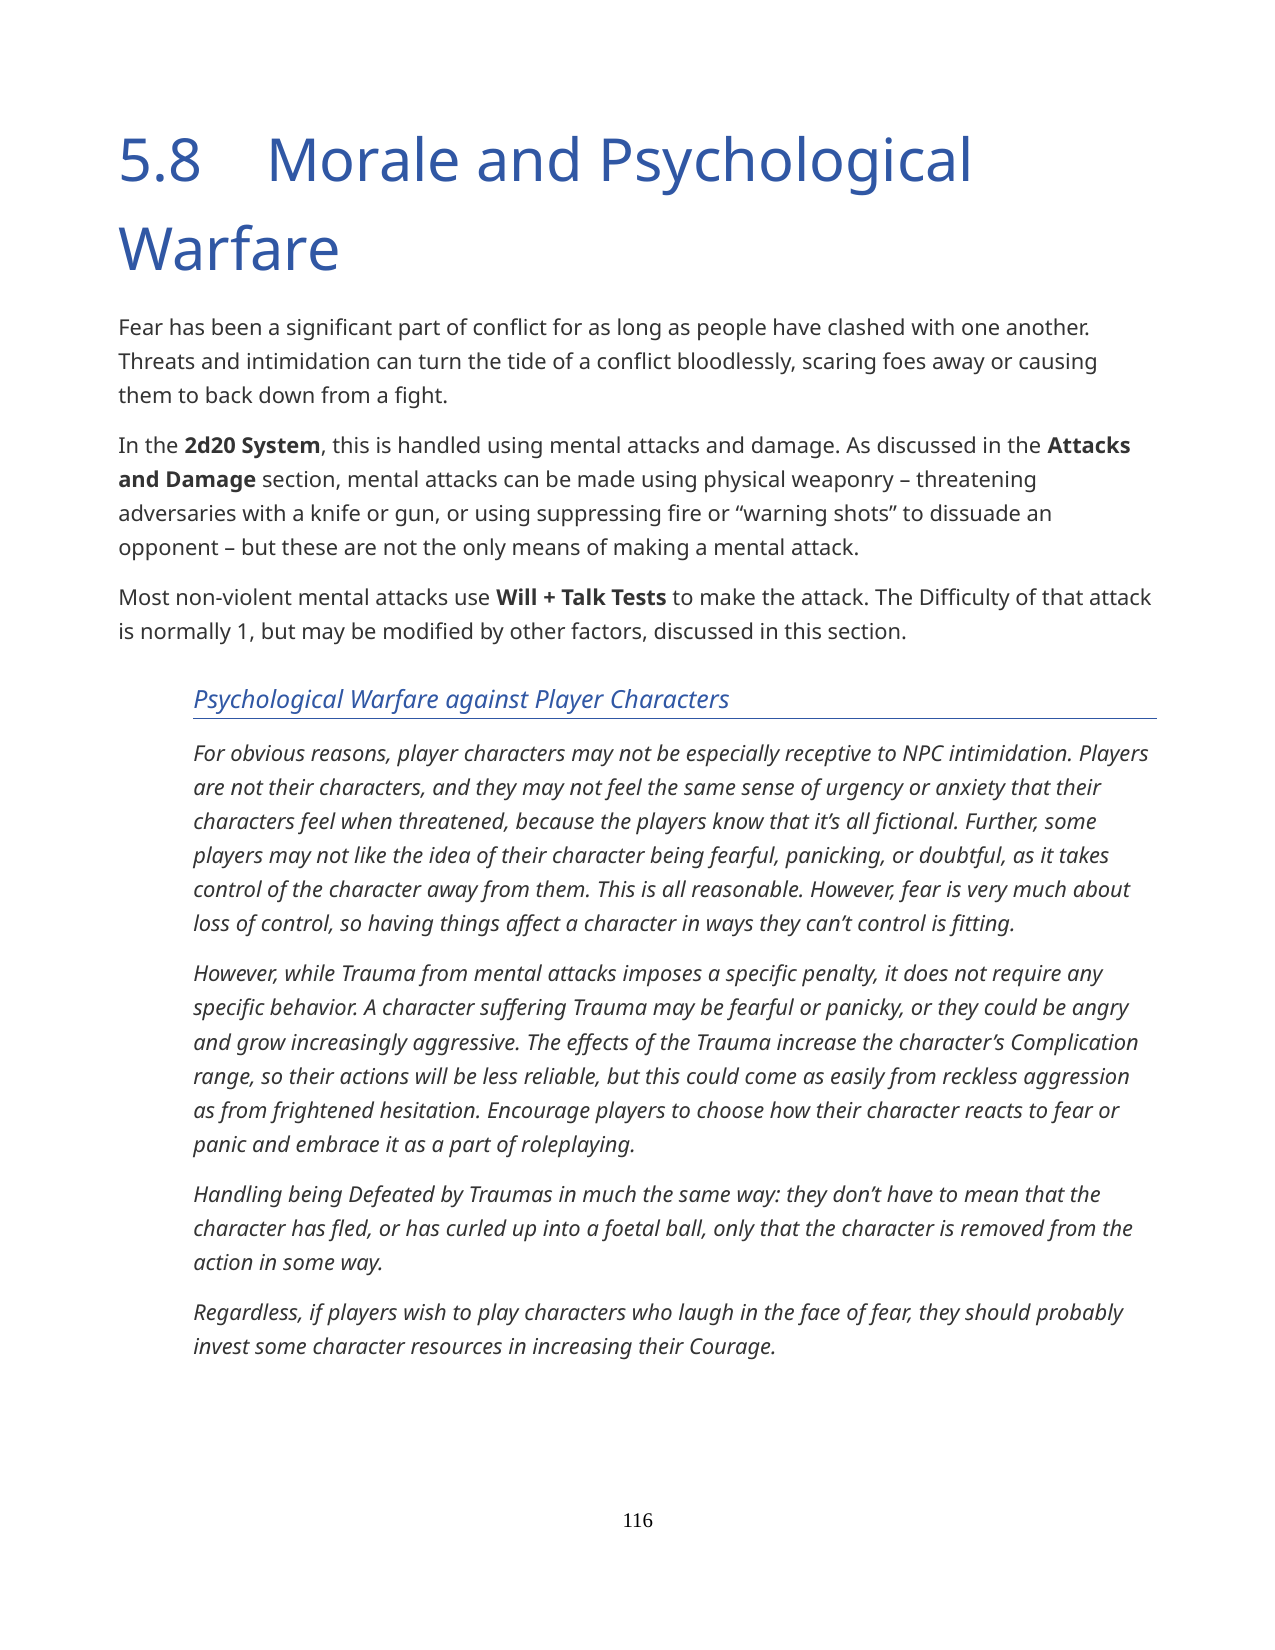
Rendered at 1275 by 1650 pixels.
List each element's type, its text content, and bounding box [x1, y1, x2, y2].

subtitle Morale and Psychological Warfare [118, 118, 1157, 288]
text However, while Trauma from mental attacks imposes a specific penalty, it does not require any specific behavior. A character suffering Trauma may be fearful or panicky, or they could be angry and grow increasingly aggressive. The effects of the Trauma increase the character’s Complication range, so their actions will be less reliable, but this could come as easily from reckless aggression as from frightened hesitation. Encourage players to choose how their character reacts to fear or panic and embrace it as a part of roleplaying. [193, 958, 1157, 1159]
text Most non-violent mental attacks use Will + Talk Tests to make the attack. The Difficulty of that attack is normally 1, but may be modified by other factors, discussed in this section. [118, 582, 1157, 646]
subtitle Psychological Warfare against Player Characters [193, 681, 1157, 718]
text Handling being Defeated by Traumas in much the same way: they don’t have to mean that the character has fled, or has curled up into a foetal ball, only that the character is removed from the action in some way. [193, 1179, 1157, 1277]
text For obvious reasons, player characters may not be especially receptive to NPC intimidation. Players are not their characters, and they may not feel the same sense of urgency or anxiety that their characters feel when threatened, because the players know that it’s all fictional. Further, some players may not like the idea of their character being fearful, panicking, or doubtful, as it takes control of the character away from them. This is all reasonable. However, fear is very much about loss of control, so having things affect a character in ways they can’t control is fitting. [193, 737, 1157, 938]
text In the 2d20 System, this is handled using mental attacks and damage. As discussed in the Attacks and Damage section, mental attacks can be made using physical weaponry – threatening adversaries with a knife or gun, or using suppressing fire or “warning shots” to dissuade an opponent – but these are not the only means of making a mental attack. [118, 429, 1157, 562]
text Regardless, if players wish to play characters who laugh in the face of fear, they should probably invest some character resources in increasing their Courage. [193, 1297, 1157, 1361]
text Fear has been a significant part of conflict for as long as people have clashed with one another. Threats and intimidation can turn the tide of a conflict bloodlessly, scaring foes away or causing them to back down from a fight. [118, 311, 1157, 409]
